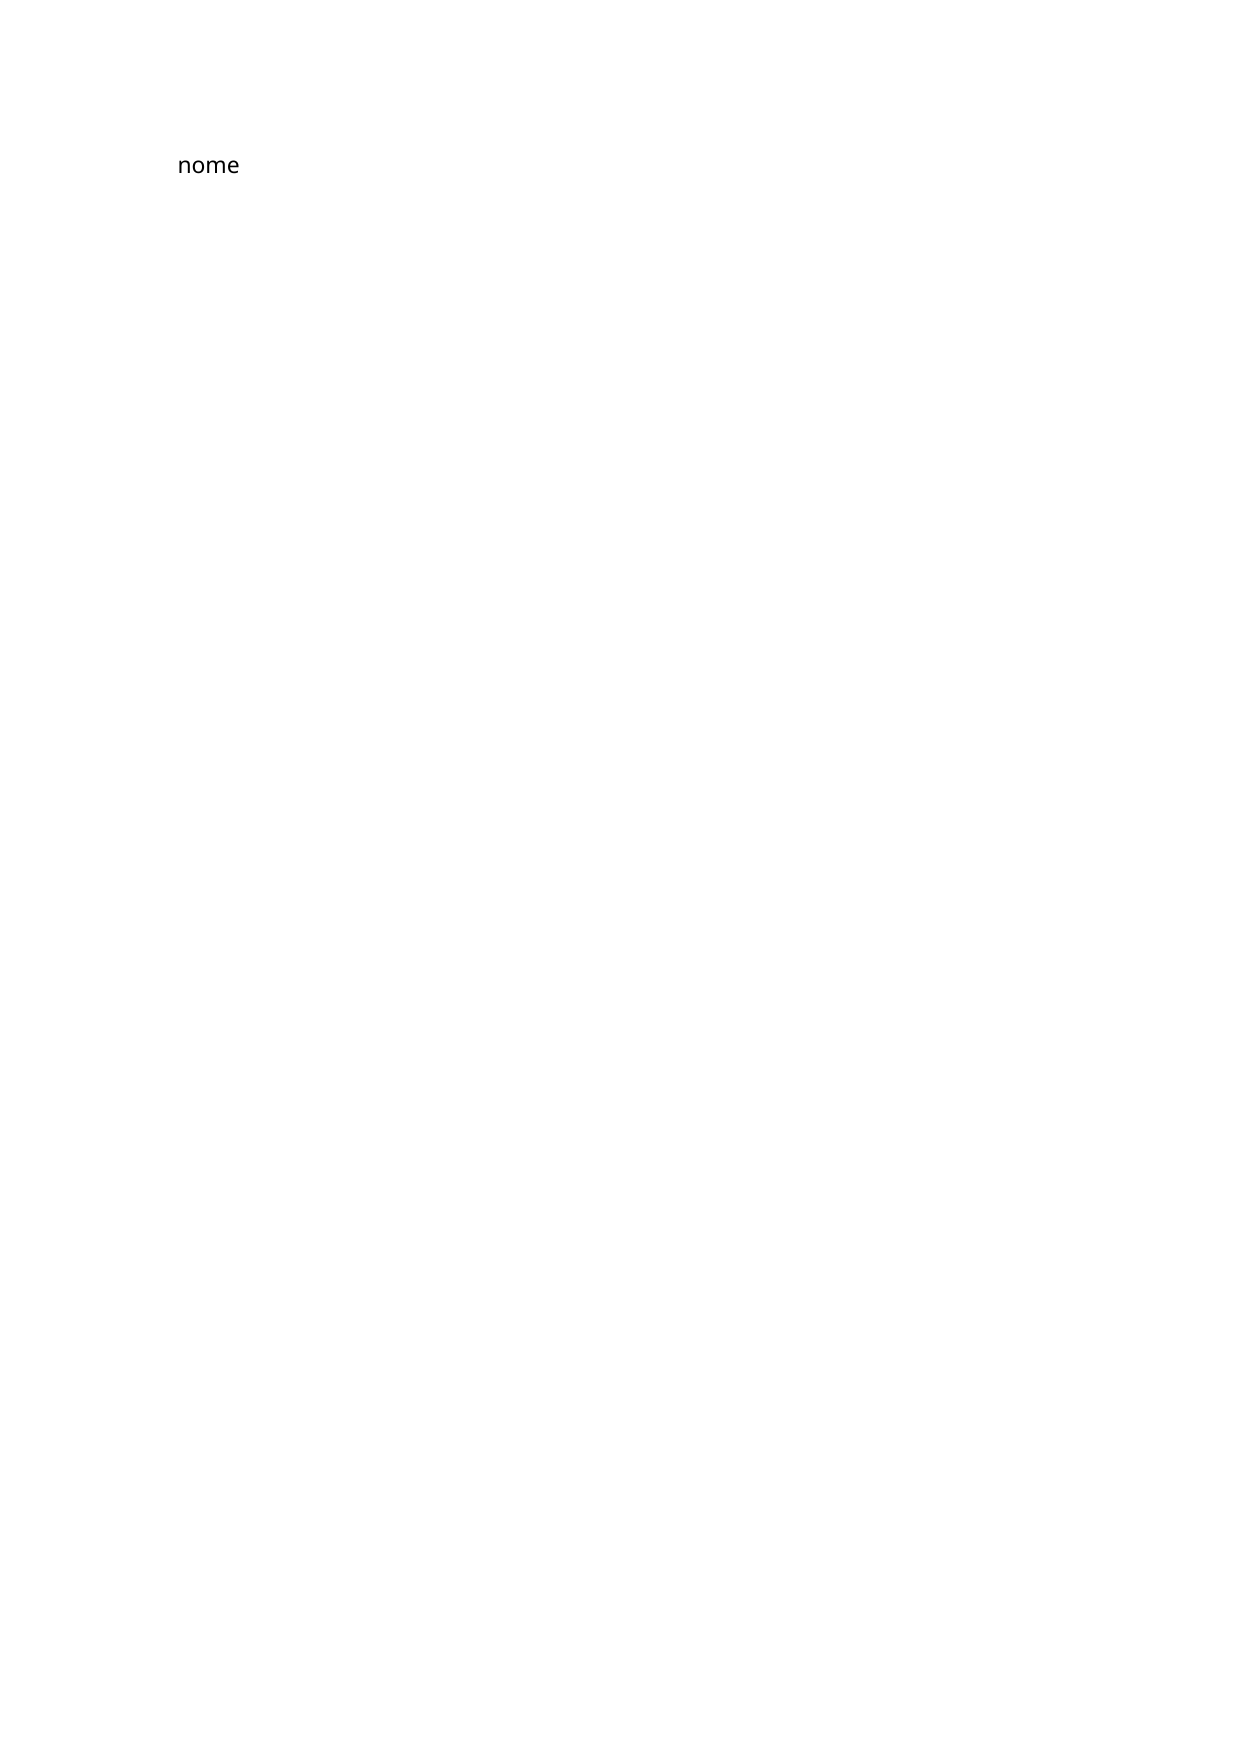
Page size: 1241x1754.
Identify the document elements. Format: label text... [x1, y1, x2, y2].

text nome [177, 149, 1063, 181]
